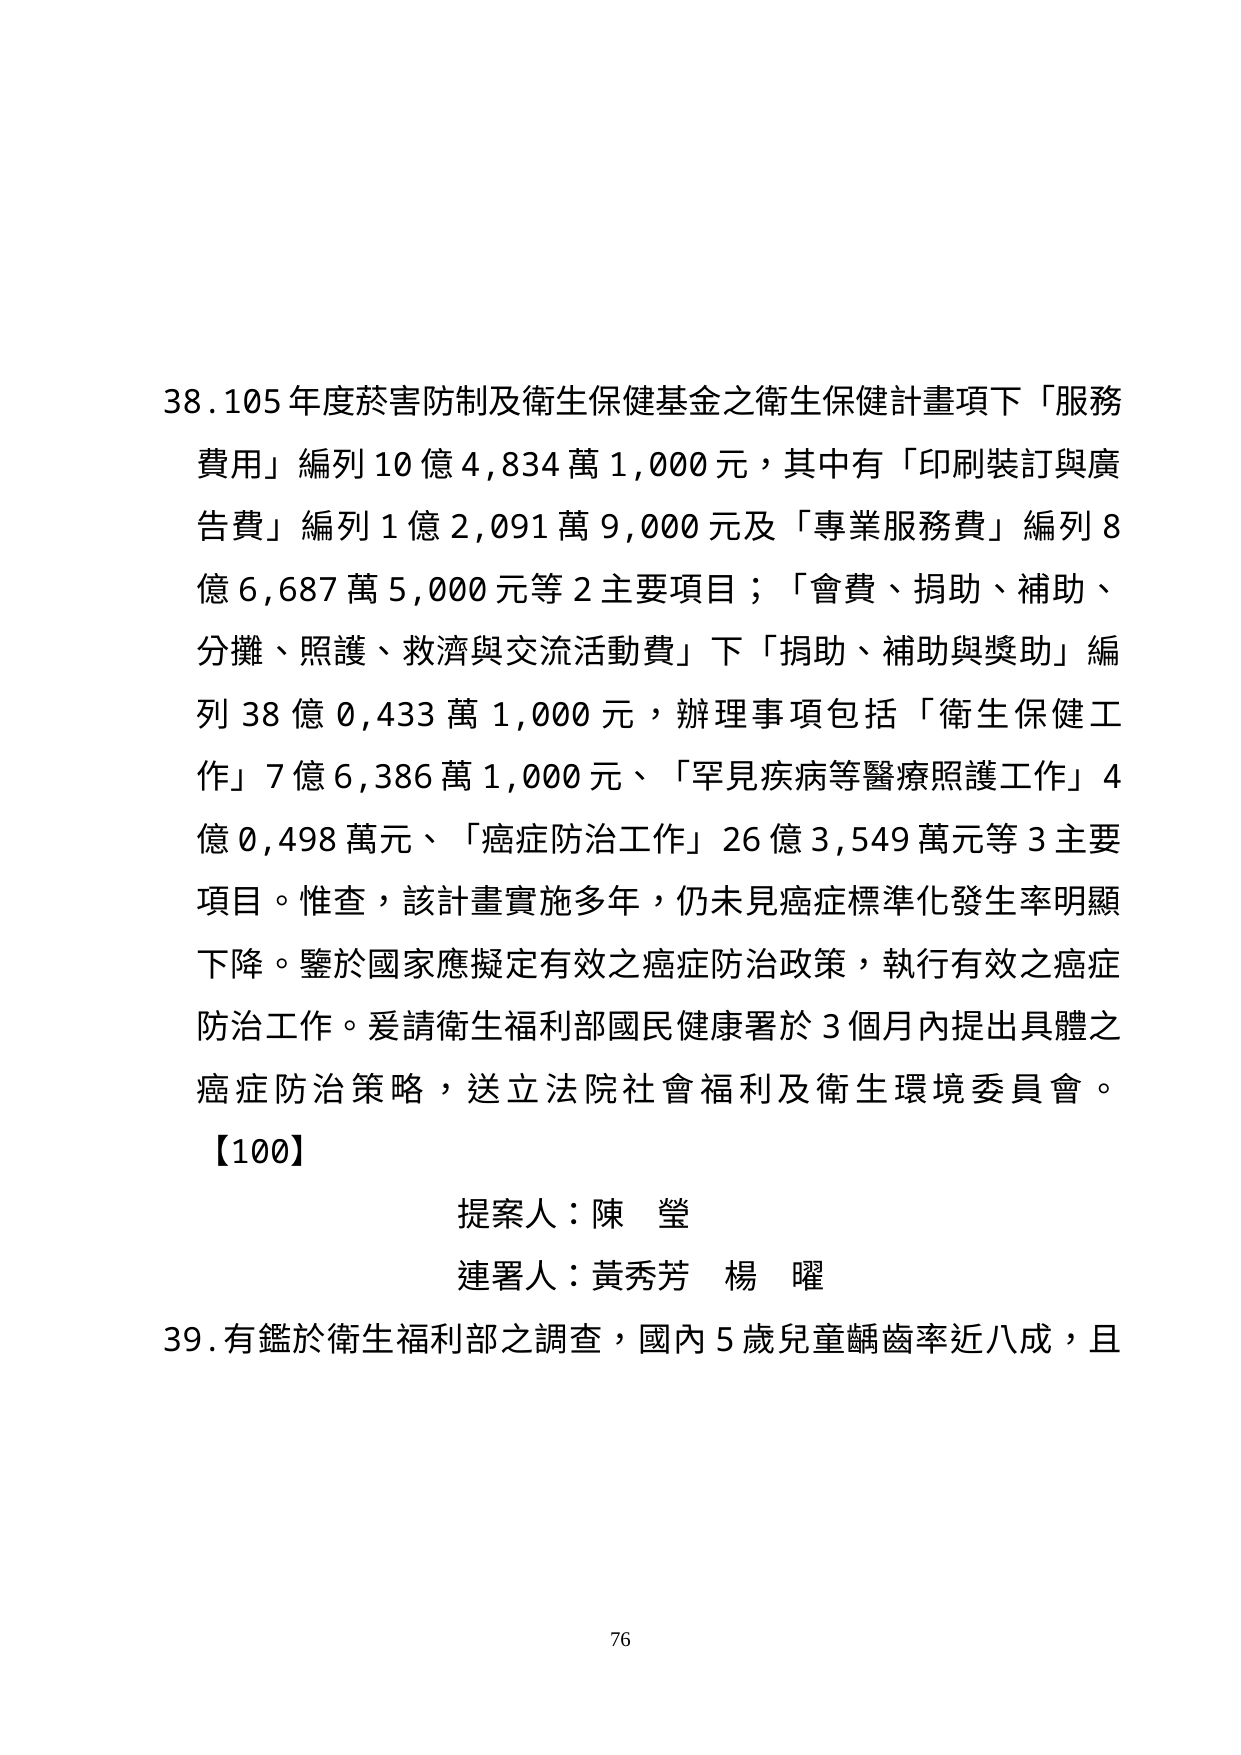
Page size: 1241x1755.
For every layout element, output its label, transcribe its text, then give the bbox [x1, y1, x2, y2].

text 連署人：黃秀芳 楊 曜 [236, 1233, 1122, 1295]
text 39.有鑑於衛生福利部之調查，國內5歲兒童齲齒率近八成，且 [162, 1295, 1122, 1358]
text 提案人：陳 瑩 [236, 1170, 1122, 1233]
text 38.105年度菸害防制及衛生保健基金之衛生保健計畫項下「服務費用」編列10億4,834萬1,000元，其中有「印刷裝訂與廣告費」編列1億2,091萬9,000元及「專業服務費」編列8億6,687萬5,000元等2主要項目；「會費、捐助、補助、分攤、照護、救濟與交流活動費」下「捐助、補助與獎助」編列38億0,433萬1,000元，辦理事項包括「衛生保健工作」7億6,386萬1,000元、「罕見疾病等醫療照護工作」4億0,498萬元、「癌症防治工作」26億3,549萬元等3主要項目。惟查，該計畫實施多年，仍未見癌症標準化發生率明顯下降。鑒於國家應擬定有效之癌症防治政策，執行有效之癌症防治工作。爰請衛生福利部國民健康署於3個月內提出具體之癌症防治策略，送立法院社會福利及衛生環境委員會。 【100】 [162, 358, 1122, 1170]
